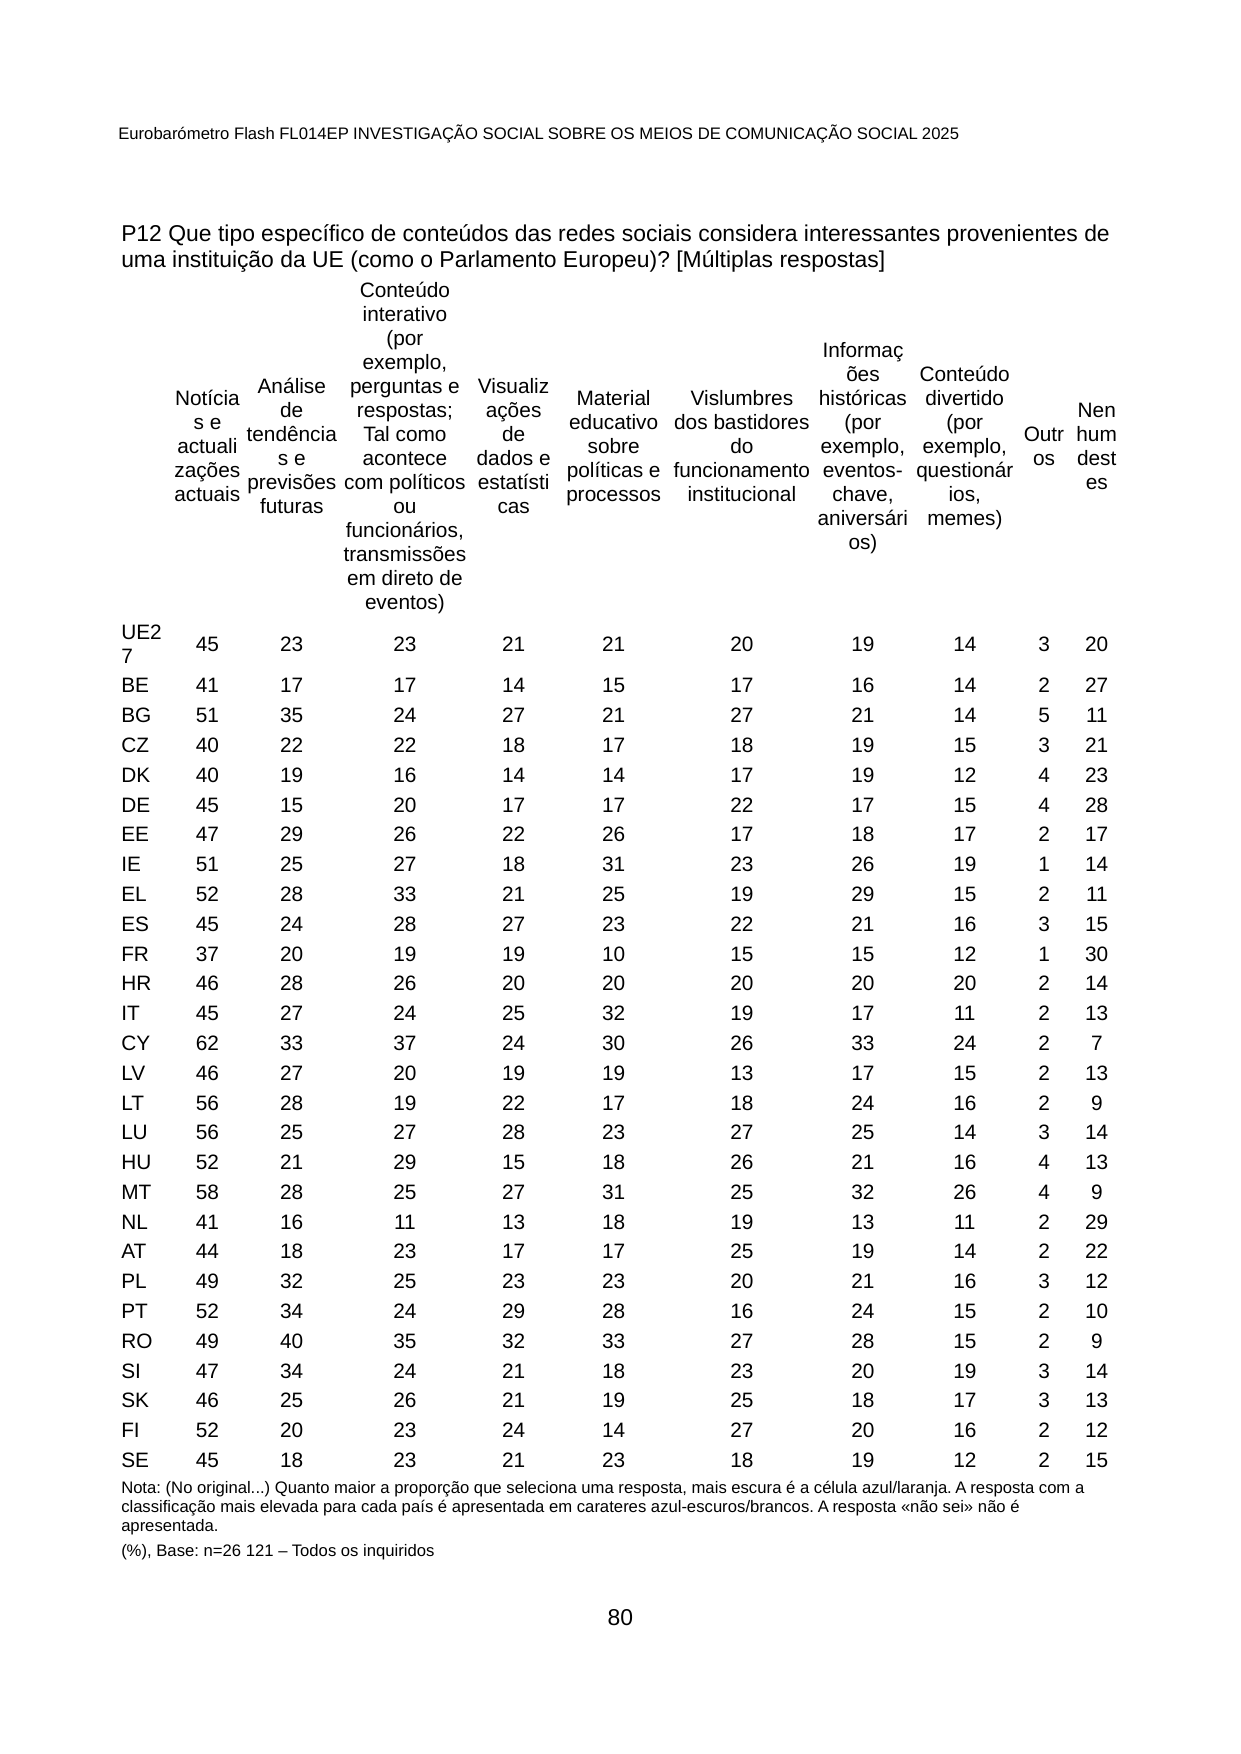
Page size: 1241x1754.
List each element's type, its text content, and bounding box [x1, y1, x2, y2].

table_cell 27 [340, 849, 470, 879]
table_cell 24 [814, 1088, 912, 1117]
table_cell SI [118, 1356, 171, 1385]
table_cell 14 [1070, 1117, 1123, 1147]
table_cell 14 [557, 1415, 670, 1445]
table_cell Outros [1017, 275, 1070, 617]
table_cell 12 [912, 760, 1017, 789]
table_cell 25 [244, 1385, 340, 1415]
table_cell 18 [670, 1088, 813, 1117]
table_cell 15 [912, 1296, 1017, 1326]
table_cell 22 [340, 730, 470, 760]
table_cell 2 [1017, 968, 1070, 998]
table_cell 17 [557, 1088, 670, 1117]
table_cell NL [118, 1207, 171, 1236]
table_cell 2 [1017, 1326, 1070, 1356]
table_cell 12 [1070, 1266, 1123, 1296]
table_cell 40 [171, 730, 243, 760]
table_cell 15 [244, 790, 340, 819]
table_cell 2 [1017, 1088, 1070, 1117]
table_cell 12 [912, 1445, 1017, 1475]
table_cell 16 [912, 1088, 1017, 1117]
table_cell 21 [557, 700, 670, 730]
table_cell 14 [470, 670, 557, 700]
table_cell 2 [1017, 670, 1070, 700]
table_cell 28 [470, 1117, 557, 1147]
table_cell 30 [557, 1028, 670, 1058]
table_cell 19 [814, 1236, 912, 1266]
table_cell 4 [1017, 1147, 1070, 1177]
table_cell 20 [557, 968, 670, 998]
table_cell 5 [1017, 700, 1070, 730]
table_cell 15 [557, 670, 670, 700]
table_cell EL [118, 879, 171, 909]
table_cell 16 [244, 1207, 340, 1236]
table_cell 27 [670, 1415, 813, 1445]
table_cell 51 [171, 849, 243, 879]
table_cell 45 [171, 998, 243, 1028]
table_cell 23 [340, 1415, 470, 1445]
table_cell 51 [171, 700, 243, 730]
table_cell 11 [912, 998, 1017, 1028]
table_cell 35 [244, 700, 340, 730]
table_cell 12 [912, 939, 1017, 968]
table_cell 47 [171, 819, 243, 849]
table_cell 4 [1017, 790, 1070, 819]
table_cell 19 [340, 1088, 470, 1117]
table_cell IE [118, 849, 171, 879]
table_cell 21 [244, 1147, 340, 1177]
table_cell 3 [1017, 909, 1070, 938]
table_cell 28 [340, 909, 470, 938]
table_cell 2 [1017, 1207, 1070, 1236]
table_cell 24 [340, 998, 470, 1028]
table_cell 17 [470, 790, 557, 819]
table_cell Material educativo sobre políticas e processos [557, 275, 670, 617]
table_cell 2 [1017, 1296, 1070, 1326]
table_cell RO [118, 1326, 171, 1356]
table_cell 11 [912, 1207, 1017, 1236]
table_cell 33 [557, 1326, 670, 1356]
table_cell 15 [912, 730, 1017, 760]
table_cell 15 [1070, 1445, 1123, 1475]
table_cell 15 [912, 790, 1017, 819]
table_cell Notícias e actualizações actuais [171, 275, 243, 617]
table_cell 19 [814, 730, 912, 760]
table_cell 25 [670, 1236, 813, 1266]
table_cell 18 [470, 730, 557, 760]
table_cell 20 [340, 790, 470, 819]
table_cell 25 [340, 1177, 470, 1207]
table_cell SK [118, 1385, 171, 1415]
table_cell 26 [670, 1028, 813, 1058]
table_cell 21 [470, 1356, 557, 1385]
table_cell 2 [1017, 1236, 1070, 1266]
table_cell 52 [171, 1147, 243, 1177]
table_cell 20 [912, 968, 1017, 998]
table_cell 24 [470, 1415, 557, 1445]
table_cell 18 [814, 1385, 912, 1415]
table_cell 62 [171, 1028, 243, 1058]
table_cell 9 [1070, 1326, 1123, 1356]
table_cell 45 [171, 1445, 243, 1475]
table_cell 14 [470, 760, 557, 789]
table_cell 23 [557, 1266, 670, 1296]
table_cell 44 [171, 1236, 243, 1266]
table_cell 27 [470, 700, 557, 730]
table_cell 22 [470, 1088, 557, 1117]
table_cell 19 [557, 1385, 670, 1415]
table_cell 25 [340, 1266, 470, 1296]
table_cell 15 [912, 1326, 1017, 1356]
table_cell 13 [1070, 1058, 1123, 1087]
table_cell 4 [1017, 1177, 1070, 1207]
table_cell 27 [470, 1177, 557, 1207]
table_cell 27 [670, 700, 813, 730]
table_cell 27 [470, 909, 557, 938]
table_cell 17 [912, 819, 1017, 849]
table_cell 28 [244, 879, 340, 909]
table_cell [118, 275, 171, 617]
table_cell 31 [557, 849, 670, 879]
table_cell BE [118, 670, 171, 700]
table_header P12 Que tipo específico de conteúdos das redes sociais considera interessantes provenientes de uma instituição da UE (como o Parlamento Europeu)? [Múltiplas respostas] [118, 217, 1123, 275]
table_cell Informações históricas (por exemplo, eventos-chave, aniversários) [814, 275, 912, 617]
table_cell 20 [244, 939, 340, 968]
table_cell 37 [340, 1028, 470, 1058]
table_cell 2 [1017, 1445, 1070, 1475]
table_cell 52 [171, 1296, 243, 1326]
table_cell LU [118, 1117, 171, 1147]
table_cell 23 [670, 1356, 813, 1385]
table_cell 17 [557, 790, 670, 819]
table_cell 18 [557, 1207, 670, 1236]
table_cell 16 [912, 1266, 1017, 1296]
table_cell 14 [912, 670, 1017, 700]
table_cell 37 [171, 939, 243, 968]
table_cell 20 [340, 1058, 470, 1087]
table_cell 19 [470, 1058, 557, 1087]
table_cell DK [118, 760, 171, 789]
table_cell 3 [1017, 1117, 1070, 1147]
table_cell 14 [912, 1117, 1017, 1147]
table_cell FR [118, 939, 171, 968]
table_cell 20 [670, 968, 813, 998]
table_cell 13 [814, 1207, 912, 1236]
table_cell 19 [470, 939, 557, 968]
table_cell 16 [814, 670, 912, 700]
table_cell 26 [340, 819, 470, 849]
table_cell 21 [814, 909, 912, 938]
table_cell 19 [557, 1058, 670, 1087]
table_cell 23 [557, 1445, 670, 1475]
table_cell Visualizações de dados e estatísticas [470, 275, 557, 617]
table_cell 40 [244, 1326, 340, 1356]
table_cell 3 [1017, 1385, 1070, 1415]
table_cell 15 [470, 1147, 557, 1177]
table_cell 23 [557, 1117, 670, 1147]
table_cell 20 [814, 968, 912, 998]
table_cell (%), Base: n=26 121 – Todos os inquiridos [118, 1538, 1123, 1563]
table_cell 41 [171, 1207, 243, 1236]
table_cell 20 [244, 1415, 340, 1445]
table_cell IT [118, 998, 171, 1028]
table_cell 24 [340, 1296, 470, 1326]
table_cell 24 [340, 700, 470, 730]
table_cell 21 [470, 1385, 557, 1415]
table_cell 19 [670, 998, 813, 1028]
table_cell 18 [557, 1356, 670, 1385]
table_cell 29 [340, 1147, 470, 1177]
table_cell 58 [171, 1177, 243, 1207]
table_cell 18 [670, 730, 813, 760]
table_cell 26 [340, 1385, 470, 1415]
table_cell 17 [670, 760, 813, 789]
table_cell 1 [1017, 939, 1070, 968]
table_cell 17 [670, 670, 813, 700]
table_cell 46 [171, 968, 243, 998]
table_cell 21 [814, 1147, 912, 1177]
table_cell 14 [1070, 849, 1123, 879]
table_cell 14 [557, 760, 670, 789]
table_cell 29 [244, 819, 340, 849]
table_cell 15 [670, 939, 813, 968]
table_cell 27 [244, 1058, 340, 1087]
table_cell 27 [340, 1117, 470, 1147]
table_cell Conteúdo divertido (por exemplo, questionários, memes) [912, 275, 1017, 617]
table_cell 14 [912, 700, 1017, 730]
table_cell 19 [912, 1356, 1017, 1385]
table_cell 3 [1017, 1266, 1070, 1296]
table_cell 20 [670, 1266, 813, 1296]
table_cell 16 [912, 1147, 1017, 1177]
table_cell LV [118, 1058, 171, 1087]
table_cell EE [118, 819, 171, 849]
table_cell 2 [1017, 998, 1070, 1028]
table_cell 18 [244, 1236, 340, 1266]
table_cell 33 [244, 1028, 340, 1058]
table_cell 47 [171, 1356, 243, 1385]
table_cell 2 [1017, 879, 1070, 909]
table_cell 28 [244, 1177, 340, 1207]
table_cell 2 [1017, 819, 1070, 849]
table_cell 41 [171, 670, 243, 700]
table_cell ES [118, 909, 171, 938]
table_cell 33 [340, 879, 470, 909]
table_cell LT [118, 1088, 171, 1117]
table_cell HU [118, 1147, 171, 1177]
table_cell 32 [814, 1177, 912, 1207]
table_cell 14 [1070, 1356, 1123, 1385]
table_cell 49 [171, 1266, 243, 1296]
table_cell 21 [470, 617, 557, 670]
table_cell 19 [814, 617, 912, 670]
table_cell 26 [912, 1177, 1017, 1207]
table_cell 23 [340, 1236, 470, 1266]
table_cell MT [118, 1177, 171, 1207]
table_cell 20 [814, 1415, 912, 1445]
table_cell 3 [1017, 617, 1070, 670]
table_cell 11 [1070, 700, 1123, 730]
table_cell 24 [814, 1296, 912, 1326]
table_cell 27 [670, 1326, 813, 1356]
table_cell 17 [557, 730, 670, 760]
table_cell 28 [244, 968, 340, 998]
table_cell 12 [1070, 1415, 1123, 1445]
table_cell 17 [670, 819, 813, 849]
table_cell 29 [814, 879, 912, 909]
table_cell CZ [118, 730, 171, 760]
table_cell 28 [1070, 790, 1123, 819]
table_cell 32 [557, 998, 670, 1028]
table_cell 20 [814, 1356, 912, 1385]
table_cell 25 [244, 849, 340, 879]
table_cell 13 [1070, 1147, 1123, 1177]
table_cell 35 [340, 1326, 470, 1356]
table_cell 23 [1070, 760, 1123, 789]
table_cell 22 [670, 909, 813, 938]
table_cell 17 [814, 998, 912, 1028]
table_cell AT [118, 1236, 171, 1266]
table_cell 17 [1070, 819, 1123, 849]
table_cell CY [118, 1028, 171, 1058]
table_cell 17 [912, 1385, 1017, 1415]
table_cell 52 [171, 1415, 243, 1445]
table_cell PT [118, 1296, 171, 1326]
table_cell 19 [340, 939, 470, 968]
table_cell 18 [557, 1147, 670, 1177]
table_cell BG [118, 700, 171, 730]
table_cell 26 [340, 968, 470, 998]
table_cell 21 [470, 1445, 557, 1475]
table_cell 16 [670, 1296, 813, 1326]
table_cell 11 [340, 1207, 470, 1236]
table_cell 2 [1017, 1415, 1070, 1445]
table_cell 20 [670, 617, 813, 670]
table_cell PL [118, 1266, 171, 1296]
table_cell 23 [340, 1445, 470, 1475]
table_cell 18 [670, 1445, 813, 1475]
table_cell 19 [912, 849, 1017, 879]
table_cell 13 [1070, 998, 1123, 1028]
table_cell 21 [814, 700, 912, 730]
table_cell FI [118, 1415, 171, 1445]
table_cell 27 [670, 1117, 813, 1147]
table_cell SE [118, 1445, 171, 1475]
table_cell 22 [244, 730, 340, 760]
table_cell HR [118, 968, 171, 998]
table_cell 25 [670, 1385, 813, 1415]
table_cell 45 [171, 909, 243, 938]
table_cell Vislumbres dos bastidores do funcionamento institucional [670, 275, 813, 617]
table_cell Nenhum destes [1070, 275, 1123, 617]
table_cell 24 [470, 1028, 557, 1058]
table_cell 24 [244, 909, 340, 938]
table_cell 2 [1017, 1058, 1070, 1087]
table_cell 14 [912, 1236, 1017, 1266]
table_cell 19 [670, 1207, 813, 1236]
table_cell 28 [244, 1088, 340, 1117]
table_cell 23 [244, 617, 340, 670]
table_cell 16 [912, 1415, 1017, 1445]
table_cell 14 [912, 617, 1017, 670]
table_cell 22 [670, 790, 813, 819]
table_cell 14 [1070, 968, 1123, 998]
table_cell 24 [912, 1028, 1017, 1058]
table_cell 24 [340, 1356, 470, 1385]
table_cell 25 [470, 998, 557, 1028]
table_cell 17 [244, 670, 340, 700]
table_cell 20 [470, 968, 557, 998]
table_cell 9 [1070, 1088, 1123, 1117]
table_cell 34 [244, 1296, 340, 1326]
table_cell 21 [470, 879, 557, 909]
table_cell 29 [1070, 1207, 1123, 1236]
table_cell 13 [470, 1207, 557, 1236]
table_cell 20 [1070, 617, 1123, 670]
table_cell 2 [1017, 1028, 1070, 1058]
table_cell UE27 [118, 617, 171, 670]
table_cell 25 [670, 1177, 813, 1207]
table_cell 31 [557, 1177, 670, 1207]
table_cell 16 [912, 909, 1017, 938]
table_cell 45 [171, 617, 243, 670]
table_cell 4 [1017, 760, 1070, 789]
table_cell 17 [470, 1236, 557, 1266]
table_cell 23 [340, 617, 470, 670]
table_cell 16 [340, 760, 470, 789]
table_cell 19 [244, 760, 340, 789]
table_cell 21 [1070, 730, 1123, 760]
table_cell 19 [814, 1445, 912, 1475]
table_cell 18 [814, 819, 912, 849]
table_cell 23 [557, 909, 670, 938]
table_cell 32 [244, 1266, 340, 1296]
table_cell 52 [171, 879, 243, 909]
table_cell 17 [557, 1236, 670, 1266]
table_cell 1 [1017, 849, 1070, 879]
table_cell 15 [912, 879, 1017, 909]
table_cell Nota: (No original...) Quanto maior a proporção que seleciona uma resposta, mais escura é a célula azul/laranja. A resposta com a classificação mais elevada para cada país é apresentada em carateres azul-escuros/brancos. A resposta «não sei» não é apresentada. [118, 1475, 1123, 1538]
table_cell 11 [1070, 879, 1123, 909]
table_cell 22 [470, 819, 557, 849]
table_cell 21 [814, 1266, 912, 1296]
table_cell 25 [244, 1117, 340, 1147]
table_cell 25 [557, 879, 670, 909]
table_cell Análise de tendências e previsões futuras [244, 275, 340, 617]
table_cell 46 [171, 1385, 243, 1415]
table_cell 10 [557, 939, 670, 968]
table_cell 40 [171, 760, 243, 789]
table_cell Conteúdo interativo (por exemplo, perguntas e respostas; Tal como acontece com políticos ou funcionários, transmissões em direto de eventos) [340, 275, 470, 617]
table_cell 26 [814, 849, 912, 879]
table_cell 34 [244, 1356, 340, 1385]
table_cell 23 [670, 849, 813, 879]
table_cell 3 [1017, 730, 1070, 760]
table_cell 25 [814, 1117, 912, 1147]
table_cell 46 [171, 1058, 243, 1087]
table_cell 49 [171, 1326, 243, 1356]
table_cell 56 [171, 1117, 243, 1147]
table_cell 15 [1070, 909, 1123, 938]
table_cell 17 [814, 1058, 912, 1087]
table_cell 28 [814, 1326, 912, 1356]
table_cell 10 [1070, 1296, 1123, 1326]
table_cell 13 [1070, 1385, 1123, 1415]
table_cell 15 [912, 1058, 1017, 1087]
table_cell 27 [244, 998, 340, 1028]
table_cell 45 [171, 790, 243, 819]
table_cell 26 [557, 819, 670, 849]
table_cell 56 [171, 1088, 243, 1117]
table_cell 18 [470, 849, 557, 879]
table_cell 9 [1070, 1177, 1123, 1207]
table_cell 23 [470, 1266, 557, 1296]
table_cell 18 [244, 1445, 340, 1475]
table_cell 32 [470, 1326, 557, 1356]
table_cell 29 [470, 1296, 557, 1326]
table_cell 33 [814, 1028, 912, 1058]
table_cell 17 [814, 790, 912, 819]
table_cell 17 [340, 670, 470, 700]
table_cell 22 [1070, 1236, 1123, 1266]
table_cell 19 [814, 760, 912, 789]
table_cell 13 [670, 1058, 813, 1087]
table_cell 3 [1017, 1356, 1070, 1385]
table_cell 30 [1070, 939, 1123, 968]
table_cell 7 [1070, 1028, 1123, 1058]
table_cell DE [118, 790, 171, 819]
table_cell 21 [557, 617, 670, 670]
table_cell 19 [670, 879, 813, 909]
table_cell 28 [557, 1296, 670, 1326]
table_cell 27 [1070, 670, 1123, 700]
table_cell 26 [670, 1147, 813, 1177]
table_cell 15 [814, 939, 912, 968]
